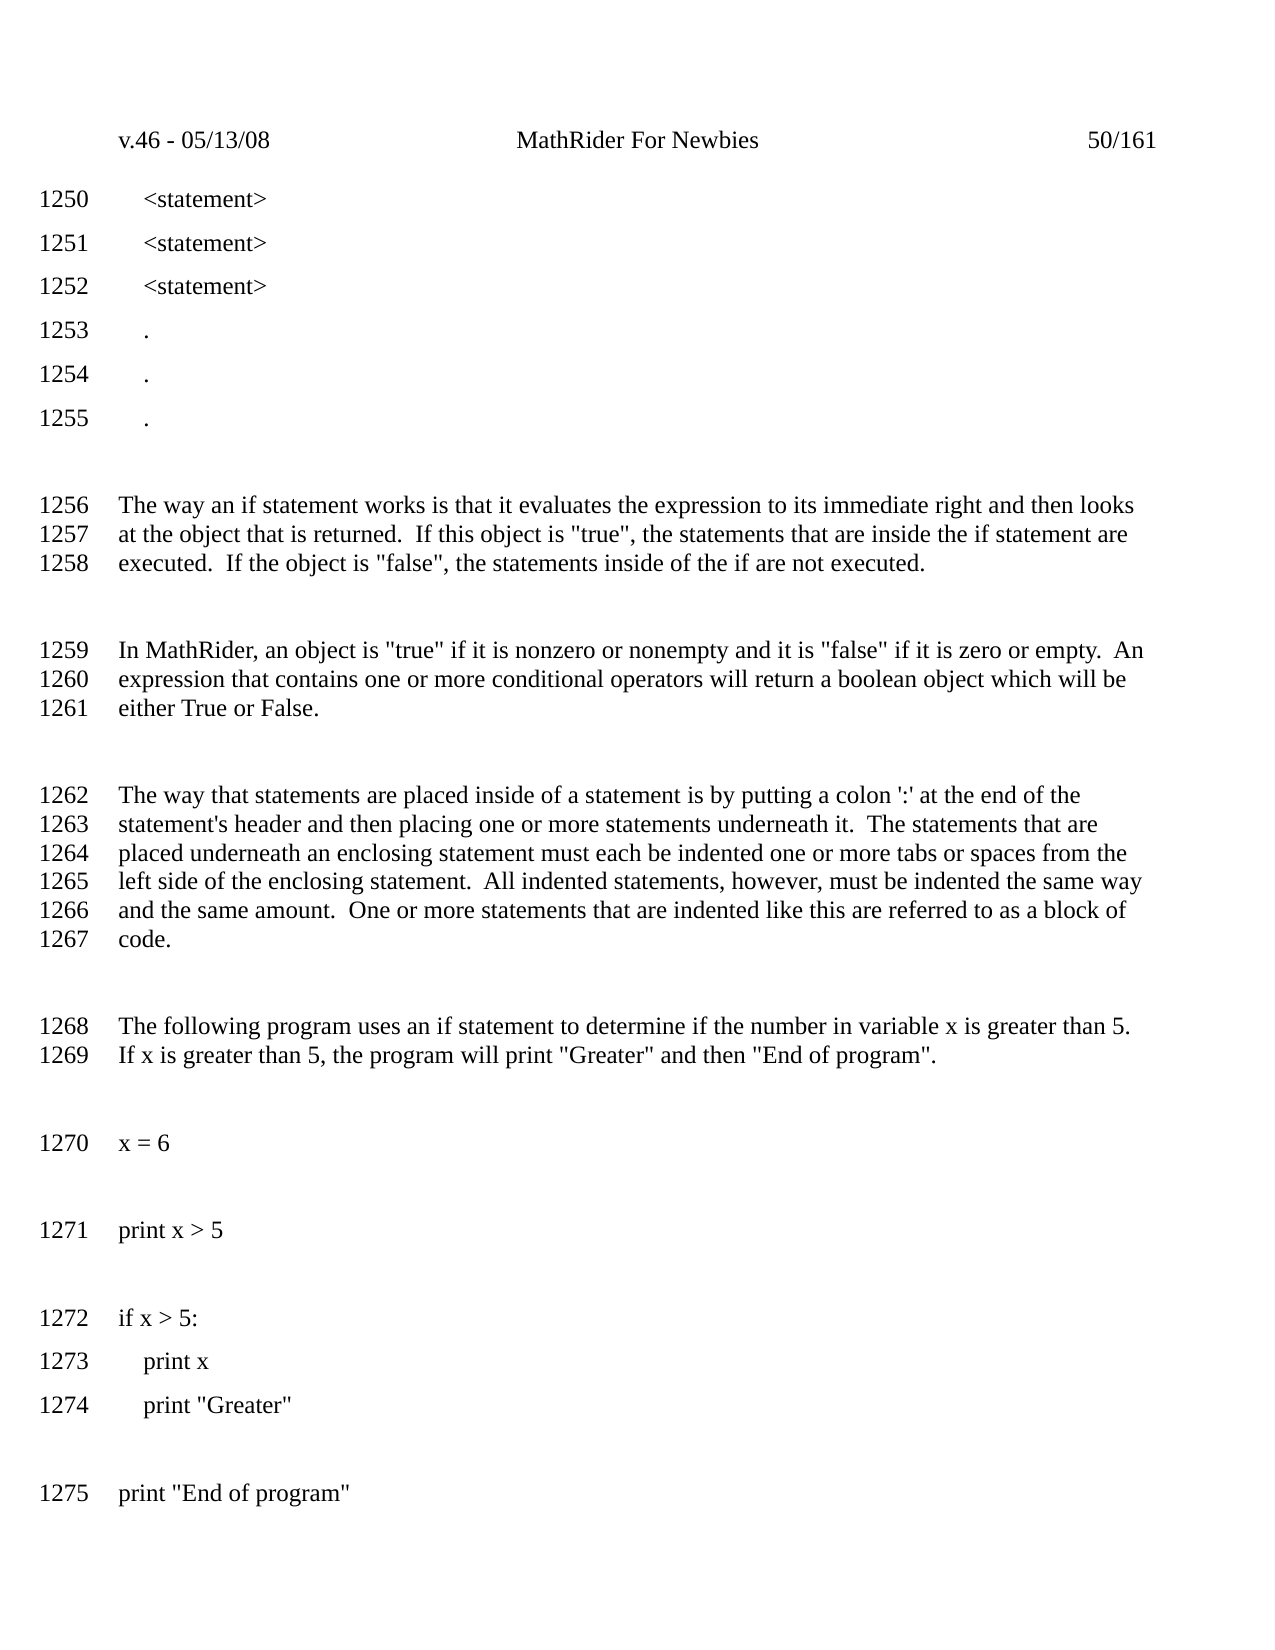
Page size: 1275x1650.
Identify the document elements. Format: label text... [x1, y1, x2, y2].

text The way that statements are placed inside of a statement is by putting a colon ':' at the end of the statement's header and then placing one or more statements underneath it. The statements that are placed underneath an enclosing statement must each be indented one or more tabs or spaces from the left side of the enclosing statement. All indented statements, however, must be indented the same way and the same amount. One or more statements that are indented like this are referred to as a block of code. [118, 780, 1157, 953]
text . [118, 359, 1157, 388]
text <statement> [118, 184, 1157, 213]
text x = 6 [118, 1128, 1157, 1156]
text <statement> [118, 228, 1157, 256]
text The following program uses an if statement to determine if the number in variable x is greater than 5. If x is greater than 5, the program will print "Greater" and then "End of program". [118, 1011, 1157, 1069]
text print x > 5 [118, 1215, 1157, 1244]
text . [118, 315, 1157, 344]
text if x > 5: [118, 1303, 1157, 1331]
text . [118, 403, 1157, 431]
text print "End of program" [118, 1478, 1157, 1506]
text print x [118, 1346, 1157, 1375]
text print "Greater" [118, 1390, 1157, 1419]
text The way an if statement works is that it evaluates the expression to its immediate right and then looks at the object that is returned. If this object is "true", the statements that are inside the if statement are executed. If the object is "false", the statements inside of the if are not executed. [118, 490, 1157, 576]
text <statement> [118, 271, 1157, 300]
text In MathRider, an object is "true" if it is nonzero or nonempty and it is "false" if it is zero or empty. An expression that contains one or more conditional operators will return a boolean object which will be either True or False. [118, 635, 1157, 721]
